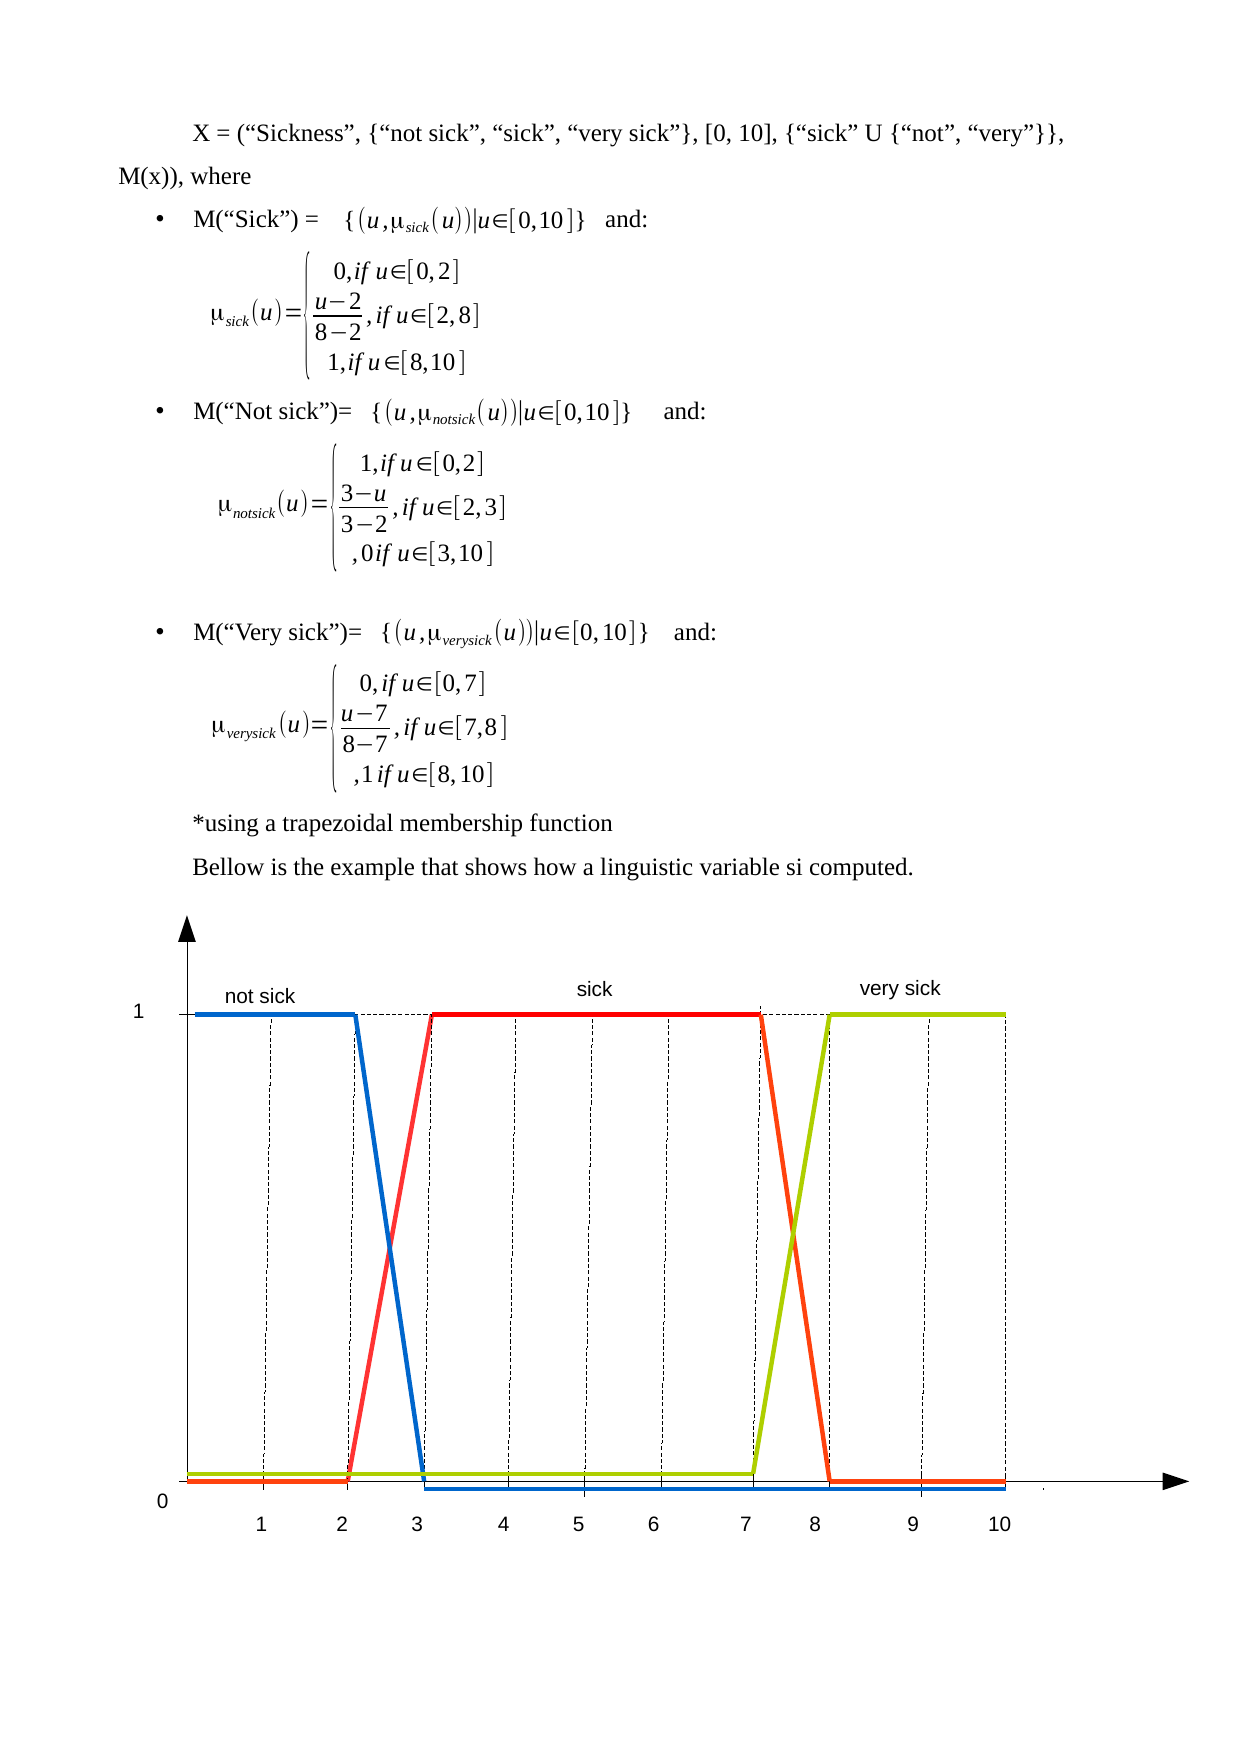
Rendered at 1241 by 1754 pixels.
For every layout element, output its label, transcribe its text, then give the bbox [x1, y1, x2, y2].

text X = (“Sickness”, {“not sick”, “sick”, “very sick”}, [0, 10], {“sick” U {“not”, “very”}}, M(x)), where [118, 118, 1122, 190]
list M(“Very sick”)= and: [156, 617, 1122, 649]
text *using a trapezoidal membership function [118, 808, 1122, 837]
list M(“Sick”) = and: [156, 204, 1122, 237]
text Bellow is the example that shows how a linguistic variable si computed. [118, 852, 1122, 880]
list M(“Not sick”)= and: [156, 396, 1122, 429]
